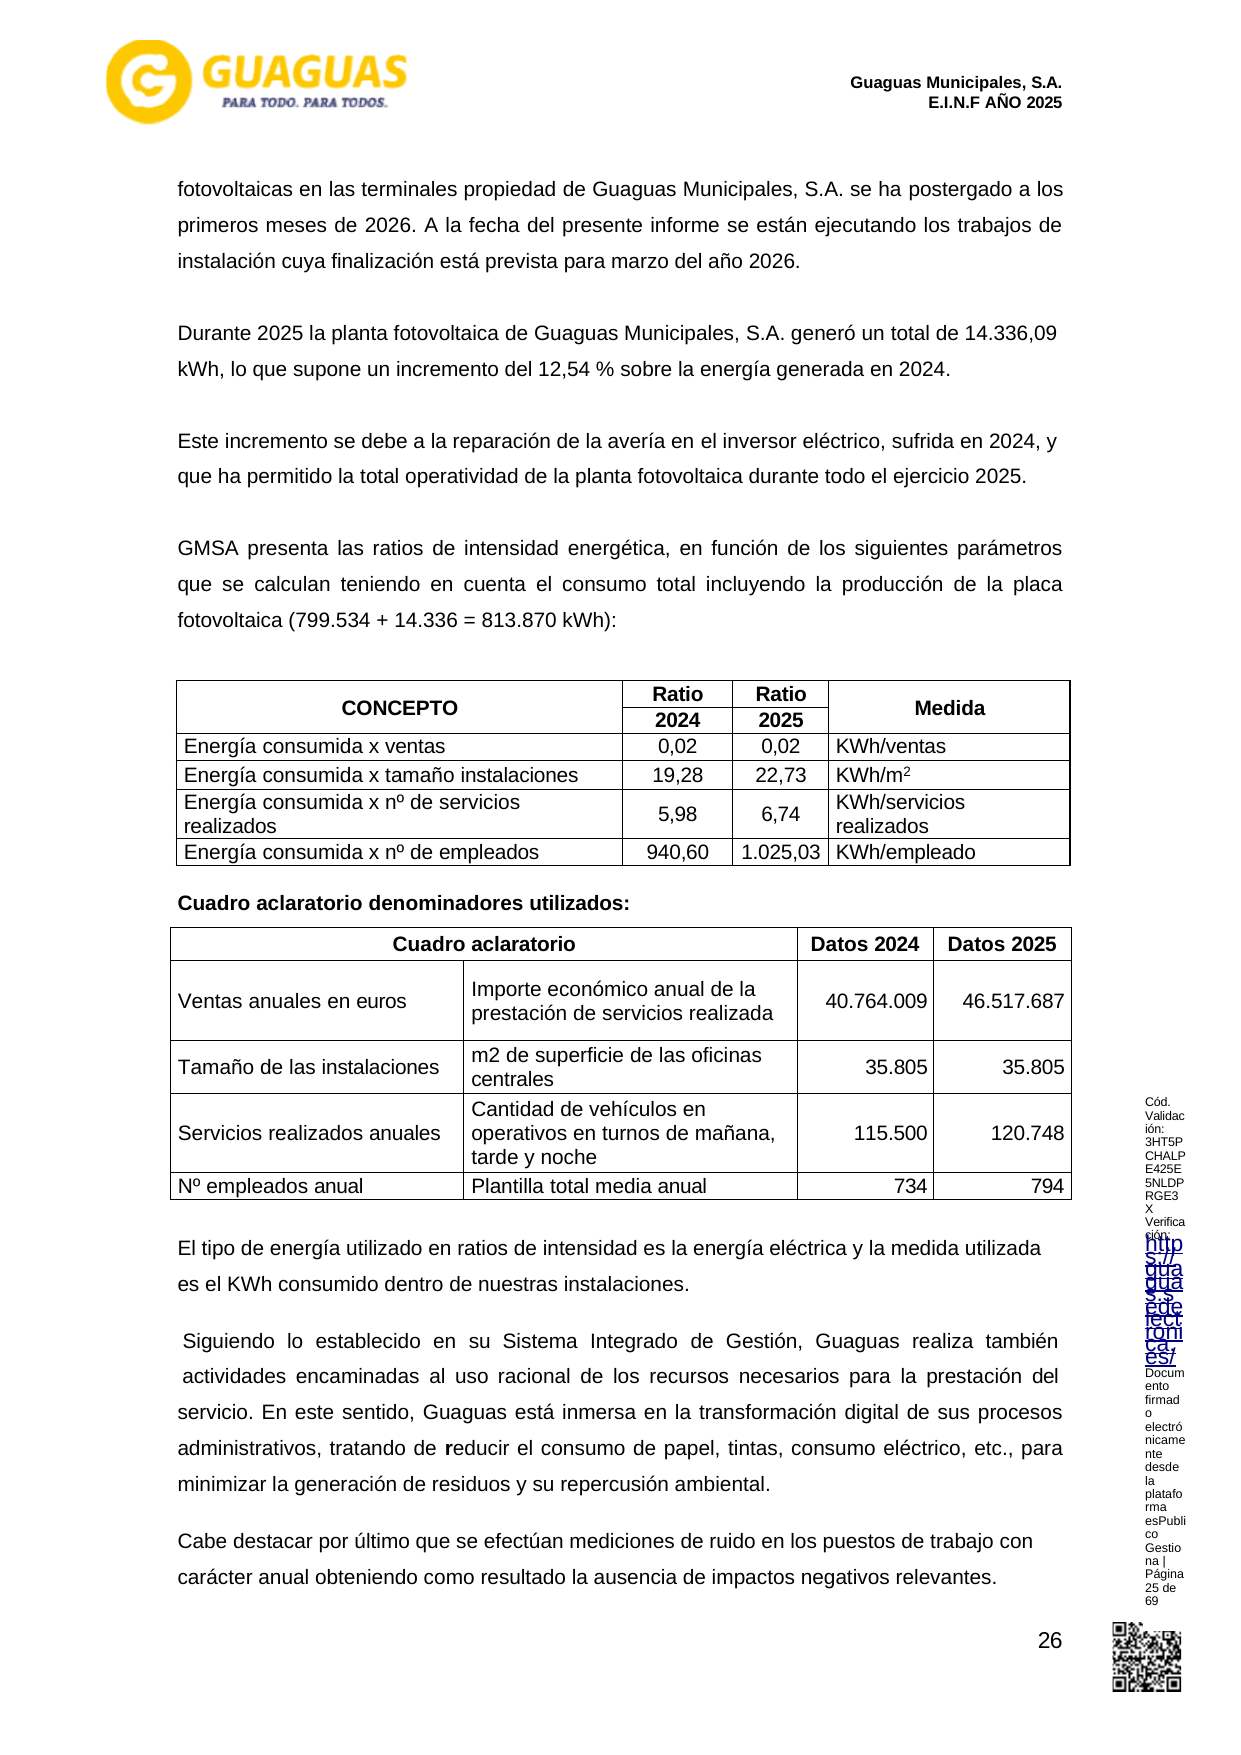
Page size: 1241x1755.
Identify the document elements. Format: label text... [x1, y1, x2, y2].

text Cabe destacar por último que se efectúan mediciones de ruido en los puestos de trabajo con carácter anual obteniendo como resultado la ausencia de impactos negativos relevantes. [177, 1529, 1067, 1589]
subtitle Cuadro aclaratorio denominadores utilizados: [177, 891, 1203, 915]
table_header Datos 2024 [798, 928, 933, 960]
text GMSA presenta las ratios de intensidad energética, en función de los siguientes parámetros que se calculan teniendo en cuenta el consumo total incluyendo la producción de la placa fotovoltaica (799.534 + 14.336 = 813.870 kWh): [177, 536, 1064, 632]
table_cell 1.025,03 [733, 839, 828, 865]
table_cell 0,02 [623, 734, 732, 759]
table_cell KWh/ventas [829, 734, 1069, 759]
table_cell 0,02 [733, 734, 828, 759]
table_cell Plantilla total media anual [464, 1173, 797, 1199]
table_header Ratio [623, 681, 732, 707]
table_cell KWh/empleado [829, 839, 1069, 865]
table_cell 5,98 [623, 790, 732, 838]
table_header Medida [829, 681, 1069, 733]
table_cell Cantidad de vehículos en operativos en turnos de mañana, tarde y noche [464, 1094, 797, 1172]
table_cell Nº empleados anual [171, 1173, 463, 1199]
text actividades encaminadas al uso racional de los recursos necesarios para la prestación del [38, 1364, 1143, 1388]
table_header Cuadro aclaratorio [171, 928, 797, 960]
text El tipo de energía utilizado en ratios de intensidad es la energía eléctrica y la medida utilizada es el KWh consumido dentro de nuestras instalaciones. [177, 1236, 1064, 1296]
table_cell KWh/servicios realizados [829, 790, 1069, 838]
table_cell Ventas anuales en euros [171, 961, 463, 1039]
text fotovoltaicas en las terminales propiedad de Guaguas Municipales, S.A. se ha postergado a los primeros meses de 2026. A la fecha del presente informe se están ejecutando los trabajos de instalación cuya finalización está prevista para marzo del año 2026. [177, 177, 1064, 273]
table_header Datos 2025 [934, 928, 1071, 960]
table_cell 6,74 [733, 790, 828, 838]
text Documento firmado electrónicamente desde la plataforma esPublico Gestiona | Página 25 de 69 [1145, 1367, 1186, 1608]
table_cell Tamaño de las instalaciones [171, 1041, 463, 1092]
table_cell 734 [798, 1173, 933, 1199]
table_cell 794 [934, 1173, 1071, 1199]
text Verificación: https://guaguas.sedelectronica.es/ [1145, 1217, 1186, 1367]
text [1143, 1094, 1186, 1631]
table_cell Energía consumida x ventas [177, 734, 622, 759]
text Durante 2025 la planta fotovoltaica de Guaguas Municipales, S.A. generó un total de 14.336,09 kWh, lo que supone un incremento del 12,54 % sobre la energía generada en 2024. [177, 321, 1067, 381]
table_cell 40.764.009 [798, 961, 933, 1039]
table_cell 2025 [733, 708, 828, 733]
table_cell m2 de superficie de las oficinas centrales [464, 1041, 797, 1092]
table_cell Servicios realizados anuales [171, 1094, 463, 1172]
table_cell 22,73 [733, 761, 828, 789]
table_cell 19,28 [623, 761, 732, 789]
text Este incremento se debe a la reparación de la avería en el inversor eléctrico, sufrida en 2024, y que ha permitido la total operatividad de la planta fotovoltaica durante todo el ejercicio 2025. [177, 428, 1067, 488]
table_header CONCEPTO [177, 681, 622, 733]
table_cell 35.805 [798, 1041, 933, 1092]
table_cell 2024 [623, 708, 732, 733]
table_cell Importe económico anual de la prestación de servicios realizada [464, 961, 797, 1039]
table_cell 35.805 [934, 1041, 1071, 1092]
table_cell 46.517.687 [934, 961, 1071, 1039]
table_cell 940,60 [623, 839, 732, 865]
table_cell Energía consumida x nº de empleados [177, 839, 622, 865]
table_cell Energía consumida x nº de servicios realizados [177, 790, 622, 838]
text Siguiendo lo establecido en su Sistema Integrado de Gestión, Guaguas realiza también [37, 1328, 1143, 1352]
table_cell 120.748 [934, 1094, 1071, 1172]
table_cell KWh/m2 [829, 761, 1069, 789]
table_cell 115.500 [798, 1094, 933, 1172]
table_cell Energía consumida x tamaño instalaciones [177, 761, 622, 789]
table_header Ratio [733, 681, 828, 707]
text Cód. Validación: 3HT5PCHALPE425E5NLDPRGE3X [1145, 1096, 1186, 1217]
text servicio. En este sentido, Guaguas está inmersa en la transformación digital de sus procesos administrativos, tratando de reducir el consumo de papel, tintas, consumo eléctrico, etc., para minimizar la generación de residuos y su repercusión ambiental. [177, 1400, 1064, 1496]
